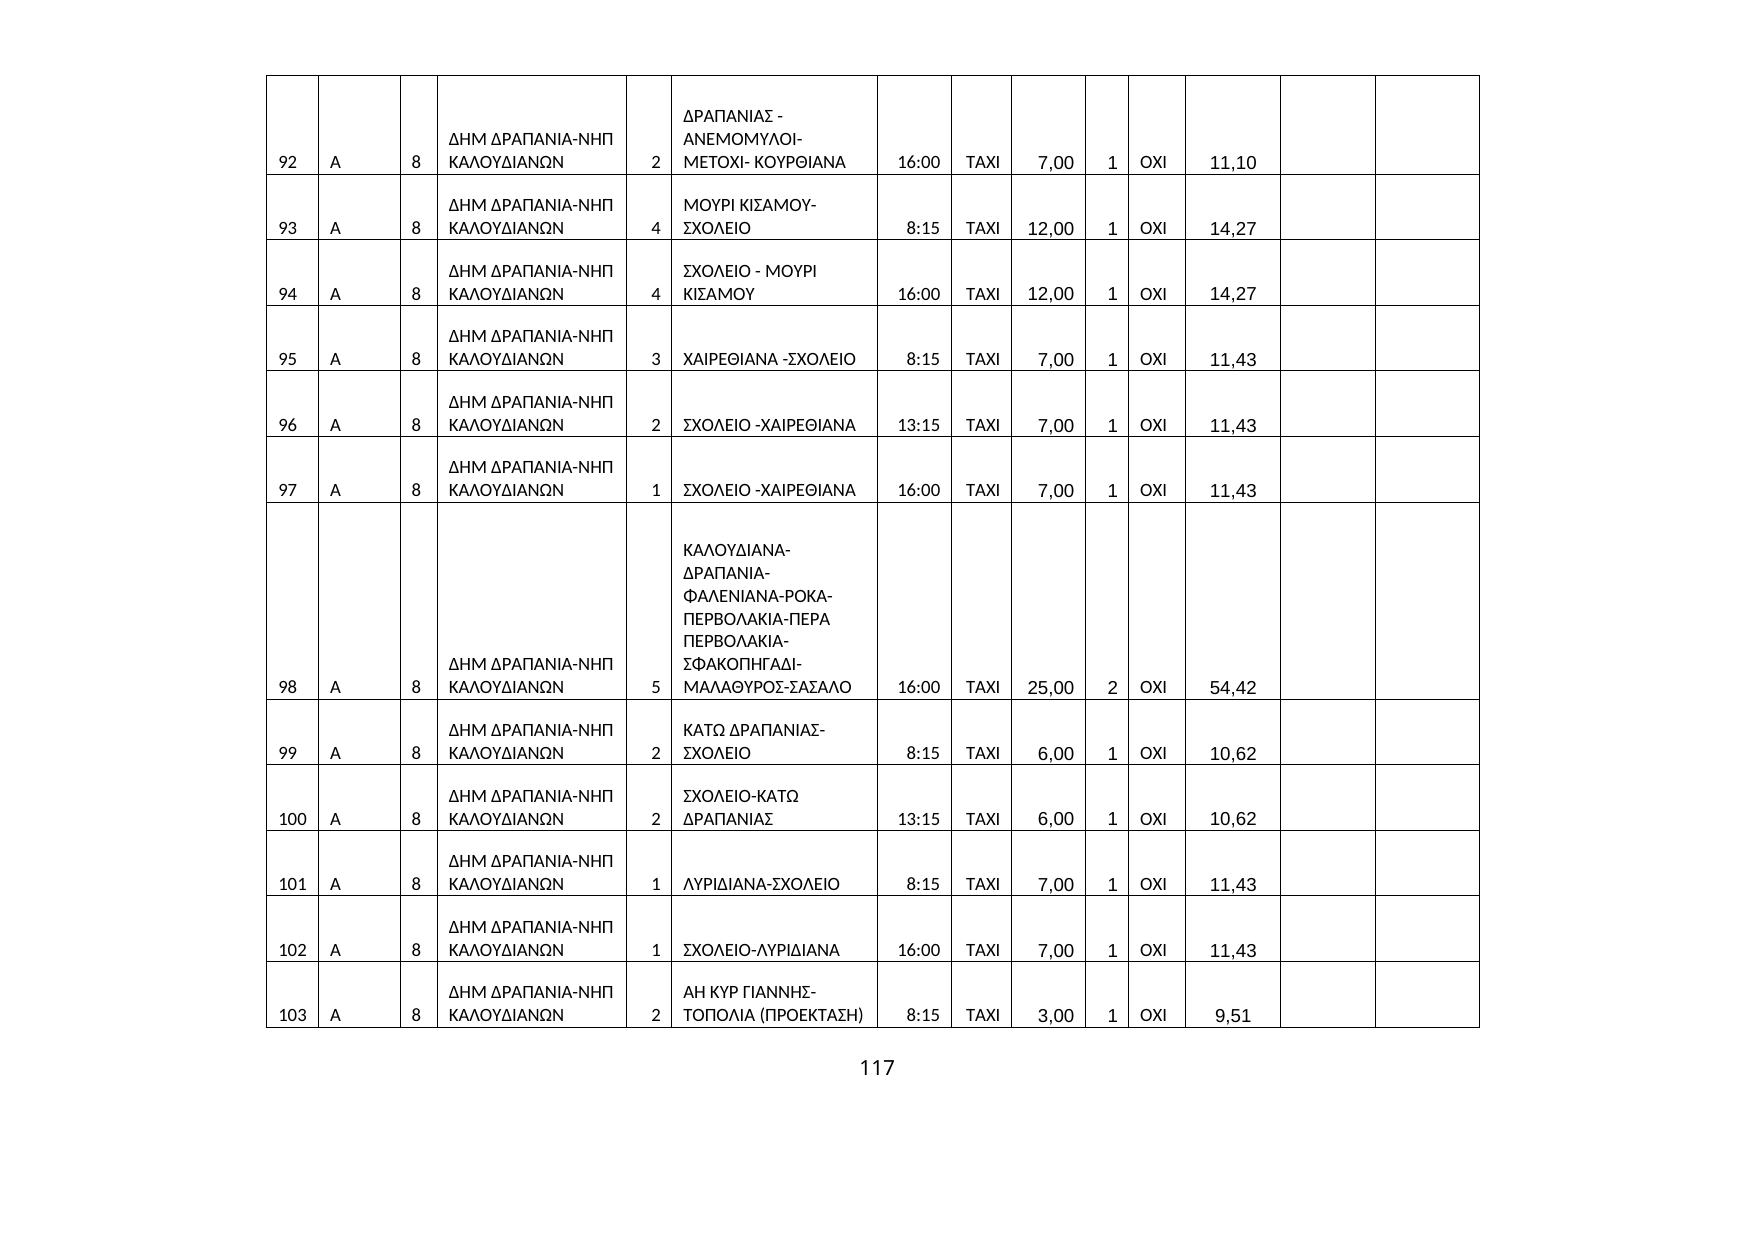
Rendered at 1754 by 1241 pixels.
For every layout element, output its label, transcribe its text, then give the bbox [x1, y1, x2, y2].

table_cell 13:15 [878, 765, 951, 830]
table_cell Α [319, 831, 400, 895]
table_cell [1281, 437, 1375, 502]
table_cell ΜΟΥΡΙ ΚΙΣΑΜΟΥ- ΣΧΟΛΕΙΟ [672, 175, 877, 239]
table_cell 8 [401, 437, 437, 502]
table_cell ΔΗΜ ΔΡΑΠΑΝΙΑ-ΝΗΠ ΚΑΛΟΥΔΙΑΝΩΝ [438, 962, 626, 1027]
table_cell 8 [401, 240, 437, 305]
table_cell [1281, 831, 1375, 895]
table_cell ΔΗΜ ΔΡΑΠΑΝΙΑ-ΝΗΠ ΚΑΛΟΥΔΙΑΝΩΝ [438, 831, 626, 895]
table_cell 10,62 [1186, 700, 1280, 764]
table_cell 12,00 [1012, 175, 1085, 239]
table_cell TAXI [952, 831, 1011, 895]
table_cell ΌΧΙ [1129, 962, 1185, 1027]
table_cell 8:15 [878, 831, 951, 895]
table_cell 11,43 [1186, 437, 1280, 502]
table_cell 8 [401, 371, 437, 436]
table_cell 7,00 [1012, 371, 1085, 436]
table_cell 2 [627, 765, 671, 830]
table_cell TAXI [952, 306, 1011, 370]
table_cell [1376, 700, 1479, 764]
table_cell [1480, 239, 1487, 305]
table_cell [1480, 961, 1487, 1027]
table_cell TAXI [952, 962, 1011, 1027]
table_cell ΌΧΙ [1129, 175, 1185, 239]
table_cell 95 [267, 306, 318, 370]
table_cell [1376, 437, 1479, 502]
table_cell 1 [1086, 240, 1128, 305]
table_cell TAXI [952, 765, 1011, 830]
table_cell [1480, 830, 1487, 895]
table_cell [1376, 240, 1479, 305]
table_cell Α [319, 765, 400, 830]
table_cell ΔΡΑΠΑΝΙΑΣ -ΑΝΕΜΟΜΥΛΟΙ- ΜΕΤΟΧΙ- ΚΟΥΡΘΙΑΝΑ [672, 76, 877, 173]
table_cell 5 [627, 503, 671, 698]
table_cell 8 [401, 306, 437, 370]
table_cell 2 [627, 962, 671, 1027]
table_cell 8 [401, 896, 437, 961]
table_cell 1 [1086, 437, 1128, 502]
table_cell ΌΧΙ [1129, 306, 1185, 370]
table_cell [1376, 962, 1479, 1027]
table_cell Α [319, 371, 400, 436]
table_cell 14,27 [1186, 175, 1280, 239]
table_cell 8 [401, 76, 437, 173]
table_cell Α [319, 175, 400, 239]
table_cell 16:00 [878, 240, 951, 305]
table_cell 103 [267, 962, 318, 1027]
table_cell Α [319, 700, 400, 764]
table_cell [1376, 765, 1479, 830]
table_cell 8 [401, 962, 437, 1027]
table_cell TAXI [952, 503, 1011, 698]
table_cell 102 [267, 896, 318, 961]
table_cell Α [319, 896, 400, 961]
table_cell ΔΗΜ ΔΡΑΠΑΝΙΑ-ΝΗΠ ΚΑΛΟΥΔΙΑΝΩΝ [438, 896, 626, 961]
table_cell [1480, 370, 1487, 436]
table_cell 11,43 [1186, 896, 1280, 961]
table_cell Α [319, 962, 400, 1027]
table_cell Α [319, 437, 400, 502]
table_cell ΚΑΤΩ ΔΡΑΠΑΝΙΑΣ-ΣΧΟΛΕΙΟ [672, 700, 877, 764]
table_cell 3,00 [1012, 962, 1085, 1027]
table_cell 92 [267, 76, 318, 173]
table_cell [1281, 306, 1375, 370]
table_cell TAXI [952, 76, 1011, 173]
table_cell 54,42 [1186, 503, 1280, 698]
table_cell ΔΗΜ ΔΡΑΠΑΝΙΑ-ΝΗΠ ΚΑΛΟΥΔΙΑΝΩΝ [438, 371, 626, 436]
table_cell ΛΥΡΙΔΙΑΝΑ-ΣΧΟΛΕΙΟ [672, 831, 877, 895]
table_cell ΧΑΙΡΕΘΙΑΝΑ -ΣΧΟΛΕΙΟ [672, 306, 877, 370]
table_cell 1 [1086, 765, 1128, 830]
table_cell 7,00 [1012, 831, 1085, 895]
table_cell ΔΗΜ ΔΡΑΠΑΝΙΑ-ΝΗΠ ΚΑΛΟΥΔΙΑΝΩΝ [438, 306, 626, 370]
table_cell 1 [1086, 175, 1128, 239]
table_cell 2 [627, 700, 671, 764]
table_cell [1480, 305, 1487, 370]
table_cell [1281, 765, 1375, 830]
table_cell 1 [627, 437, 671, 502]
table_cell 6,00 [1012, 765, 1085, 830]
table_cell Α [319, 240, 400, 305]
table_cell 4 [627, 240, 671, 305]
table_cell 8 [401, 765, 437, 830]
table_cell 1 [1086, 831, 1128, 895]
table_cell 7,00 [1012, 306, 1085, 370]
table_cell [1281, 962, 1375, 1027]
table_cell 8 [401, 831, 437, 895]
table_cell [1480, 699, 1487, 764]
table_cell 1 [1086, 700, 1128, 764]
table_cell ΔΗΜ ΔΡΑΠΑΝΙΑ-ΝΗΠ ΚΑΛΟΥΔΙΑΝΩΝ [438, 437, 626, 502]
table_cell TAXI [952, 437, 1011, 502]
table_cell [1376, 896, 1479, 961]
table_cell ΌΧΙ [1129, 437, 1185, 502]
table_cell [1281, 503, 1375, 698]
table_cell 3 [627, 306, 671, 370]
table_cell 2 [627, 76, 671, 173]
table_cell [1480, 436, 1487, 502]
table_cell [1376, 371, 1479, 436]
table_cell 1 [627, 896, 671, 961]
table_cell ΣΧΟΛΕΙΟ -ΧΑΙΡΕΘΙΑΝΑ [672, 371, 877, 436]
table_cell [1480, 502, 1487, 698]
table_cell ΌΧΙ [1129, 700, 1185, 764]
table_cell 94 [267, 240, 318, 305]
table_cell [1376, 175, 1479, 239]
table_cell 2 [1086, 503, 1128, 698]
table_cell ΣΧΟΛΕΙΟ-ΚΑΤΩ ΔΡΑΠΑΝΙΑΣ [672, 765, 877, 830]
table_cell 7,00 [1012, 896, 1085, 961]
table_cell Α [319, 76, 400, 173]
table_cell 1 [1086, 962, 1128, 1027]
table_cell [1376, 503, 1479, 698]
table_cell 1 [1086, 896, 1128, 961]
table_cell ΔΗΜ ΔΡΑΠΑΝΙΑ-ΝΗΠ ΚΑΛΟΥΔΙΑΝΩΝ [438, 765, 626, 830]
table_cell 97 [267, 437, 318, 502]
table_cell 1 [1086, 76, 1128, 173]
table_cell 8 [401, 700, 437, 764]
table_cell [1480, 764, 1487, 830]
table_cell 7,00 [1012, 76, 1085, 173]
table_cell ΌΧΙ [1129, 896, 1185, 961]
table_cell TAXI [952, 371, 1011, 436]
table_cell 13:15 [878, 371, 951, 436]
table_cell 96 [267, 371, 318, 436]
table_cell 16:00 [878, 437, 951, 502]
table_cell 12,00 [1012, 240, 1085, 305]
table_cell 4 [627, 175, 671, 239]
table_cell [1281, 896, 1375, 961]
table_cell 8:15 [878, 962, 951, 1027]
table_cell [1281, 175, 1375, 239]
table_cell ΌΧΙ [1129, 503, 1185, 698]
table_cell [1376, 831, 1479, 895]
table_cell ΔΗΜ ΔΡΑΠΑΝΙΑ-ΝΗΠ ΚΑΛΟΥΔΙΑΝΩΝ [438, 700, 626, 764]
table_cell 1 [1086, 306, 1128, 370]
table_cell Α [319, 306, 400, 370]
table_cell [1480, 75, 1487, 173]
table_cell Α [319, 503, 400, 698]
table_cell 2 [627, 371, 671, 436]
table_cell ΑΗ ΚΥΡ ΓΙΑΝΝΗΣ-ΤΟΠΟΛΙΑ (ΠΡΟΕΚΤΑΣΗ) [672, 962, 877, 1027]
table_cell 25,00 [1012, 503, 1085, 698]
table_cell 14,27 [1186, 240, 1280, 305]
table_cell 9,51 [1186, 962, 1280, 1027]
table_cell [1376, 76, 1479, 173]
table_cell 11,43 [1186, 306, 1280, 370]
table_cell 16:00 [878, 896, 951, 961]
table_cell 6,00 [1012, 700, 1085, 764]
table_cell 101 [267, 831, 318, 895]
table_cell ΔΗΜ ΔΡΑΠΑΝΙΑ-ΝΗΠ ΚΑΛΟΥΔΙΑΝΩΝ [438, 503, 626, 698]
table_cell ΔΗΜ ΔΡΑΠΑΝΙΑ-ΝΗΠ ΚΑΛΟΥΔΙΑΝΩΝ [438, 76, 626, 173]
table_cell ΚΑΛΟΥΔΙΑΝΑ-ΔΡΑΠΑΝΙΑ-ΦΑΛΕΝΙΑΝΑ-ΡΟΚΑ-ΠΕΡΒΟΛΑΚΙΑ-ΠΕΡΑ ΠΕΡΒΟΛΑΚΙΑ-ΣΦΑΚΟΠΗΓΑΔΙ-ΜΑΛΑΘΥΡΟΣ-ΣΑΣΑΛΟ [672, 503, 877, 698]
table_cell ΌΧΙ [1129, 765, 1185, 830]
table_cell ΌΧΙ [1129, 371, 1185, 436]
table_cell 8:15 [878, 700, 951, 764]
table_cell ΌΧΙ [1129, 831, 1185, 895]
table_cell 98 [267, 503, 318, 698]
table_cell ΔΗΜ ΔΡΑΠΑΝΙΑ-ΝΗΠ ΚΑΛΟΥΔΙΑΝΩΝ [438, 175, 626, 239]
table_cell 8 [401, 503, 437, 698]
table_cell 100 [267, 765, 318, 830]
table_cell ΌΧΙ [1129, 240, 1185, 305]
table_cell [1480, 895, 1487, 961]
table_cell TAXI [952, 175, 1011, 239]
table_cell 1 [627, 831, 671, 895]
table_cell 8:15 [878, 306, 951, 370]
table_cell [1376, 306, 1479, 370]
table_cell [1281, 76, 1375, 173]
table_cell 11,43 [1186, 371, 1280, 436]
table_cell 16:00 [878, 503, 951, 698]
table_cell 7,00 [1012, 437, 1085, 502]
table_cell 11,10 [1186, 76, 1280, 173]
table_cell TAXI [952, 240, 1011, 305]
table_cell ΔΗΜ ΔΡΑΠΑΝΙΑ-ΝΗΠ ΚΑΛΟΥΔΙΑΝΩΝ [438, 240, 626, 305]
table_cell 10,62 [1186, 765, 1280, 830]
table_cell [1480, 174, 1487, 239]
table_cell TAXI [952, 896, 1011, 961]
table_cell 1 [1086, 371, 1128, 436]
table_cell ΣΧΟΛΕΙΟ - ΜΟΥΡΙ ΚΙΣΑΜΟΥ [672, 240, 877, 305]
table_cell 99 [267, 700, 318, 764]
table_cell 8:15 [878, 175, 951, 239]
table_cell ΌΧΙ [1129, 76, 1185, 173]
table_cell ΣΧΟΛΕΙΟ-ΛΥΡΙΔΙΑΝΑ [672, 896, 877, 961]
table_cell 11,43 [1186, 831, 1280, 895]
table_cell 93 [267, 175, 318, 239]
table_cell TAXI [952, 700, 1011, 764]
table_cell 8 [401, 175, 437, 239]
table_cell 16:00 [878, 76, 951, 173]
table_cell [1281, 700, 1375, 764]
table_cell [1281, 371, 1375, 436]
table_cell ΣΧΟΛΕΙΟ -ΧΑΙΡΕΘΙΑΝΑ [672, 437, 877, 502]
table_cell [1281, 240, 1375, 305]
